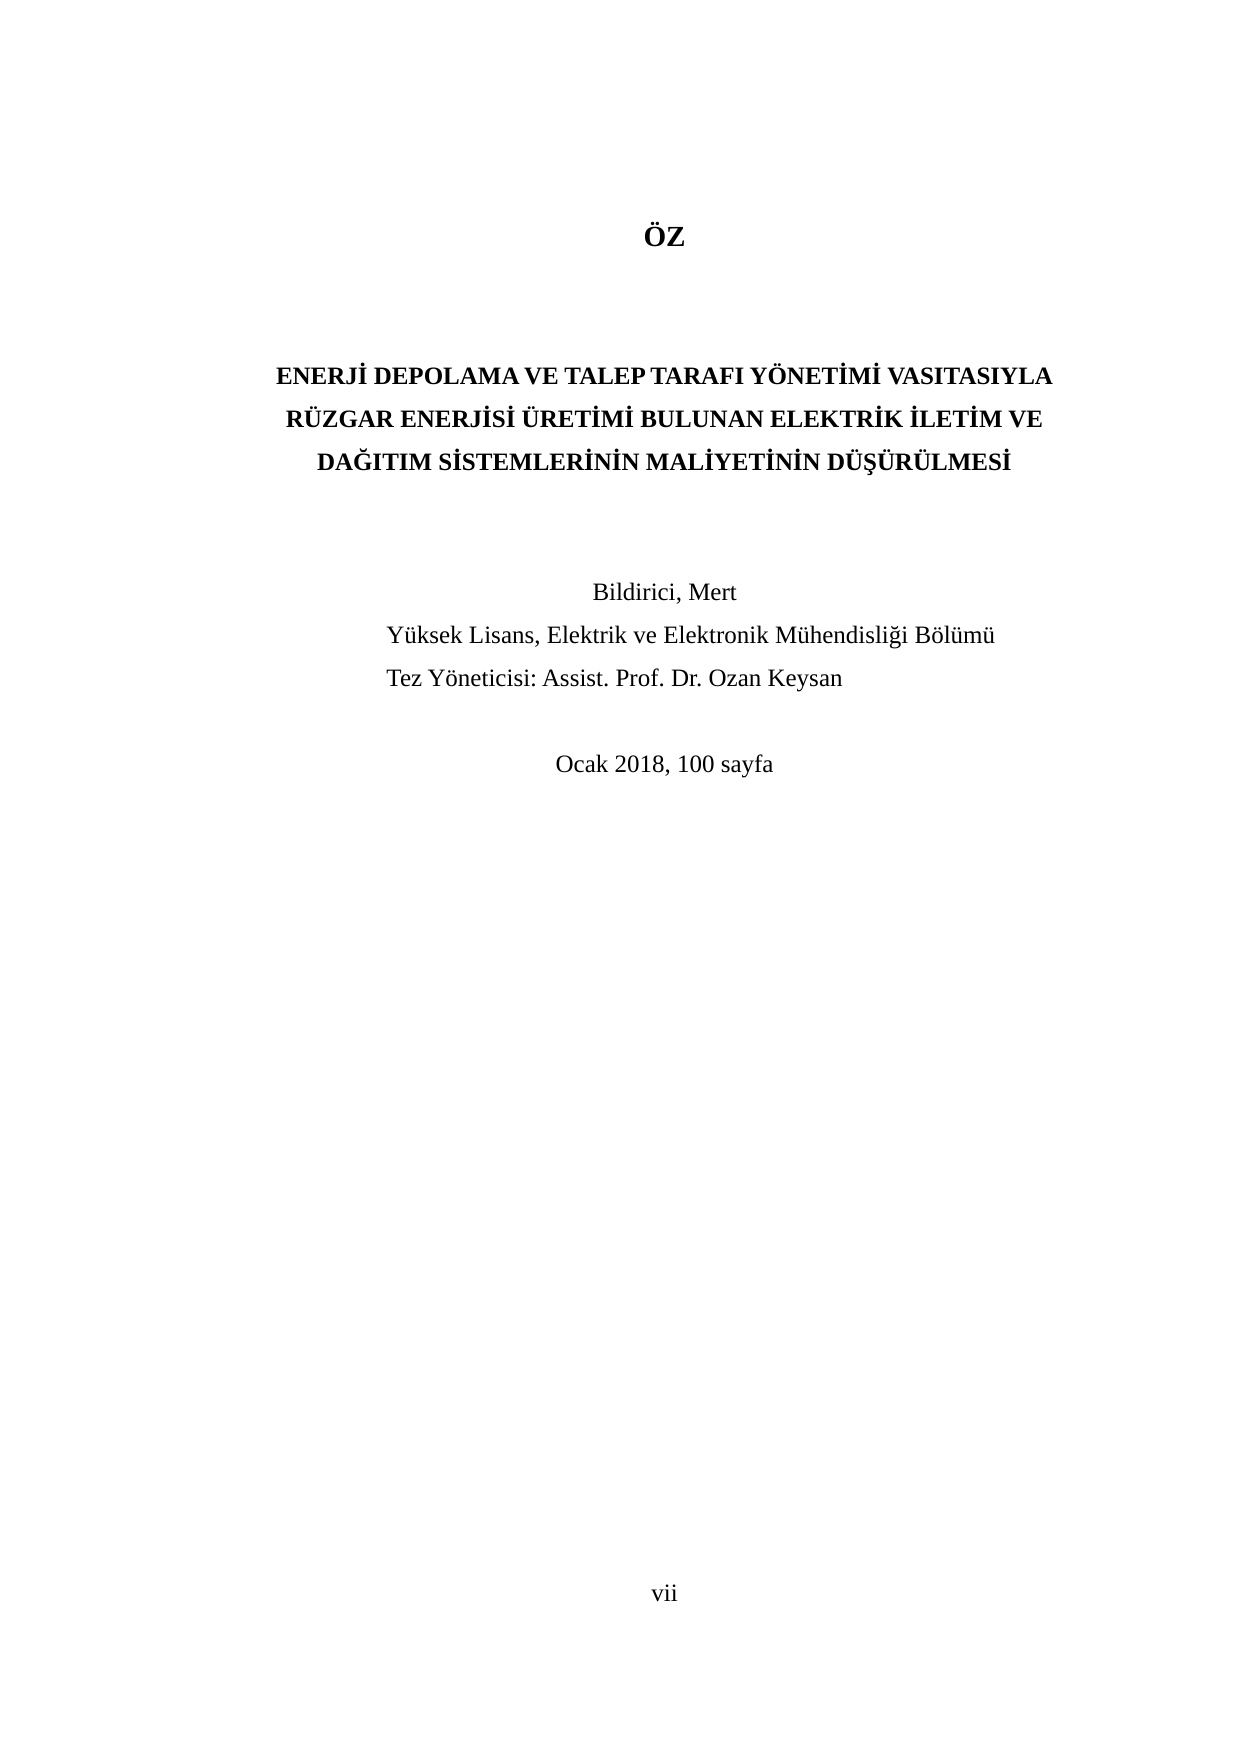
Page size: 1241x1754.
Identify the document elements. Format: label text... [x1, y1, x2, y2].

text Ocak 2018, 100 sayfa [236, 749, 1093, 778]
text ENERJİ DEPOLAMA VE TALEP TARAFI YÖNETİMİ VASITASIYLA RÜZGAR ENERJİSİ ÜRETİMİ BULUNAN ELEKTRİK İLETİM VE DAĞITIM SİSTEMLERİNİN MALİYETİNİN DÜŞÜRÜLMESİ [236, 361, 1093, 476]
text Tez Yöneticisi: Assist. Prof. Dr. Ozan Keysan [236, 663, 1093, 692]
text Bildirici, Mert [236, 577, 1093, 605]
text ÖZ [236, 219, 1093, 252]
text Yüksek Lisans, Elektrik ve Elektronik Mühendisliği Bölümü [236, 620, 1093, 648]
